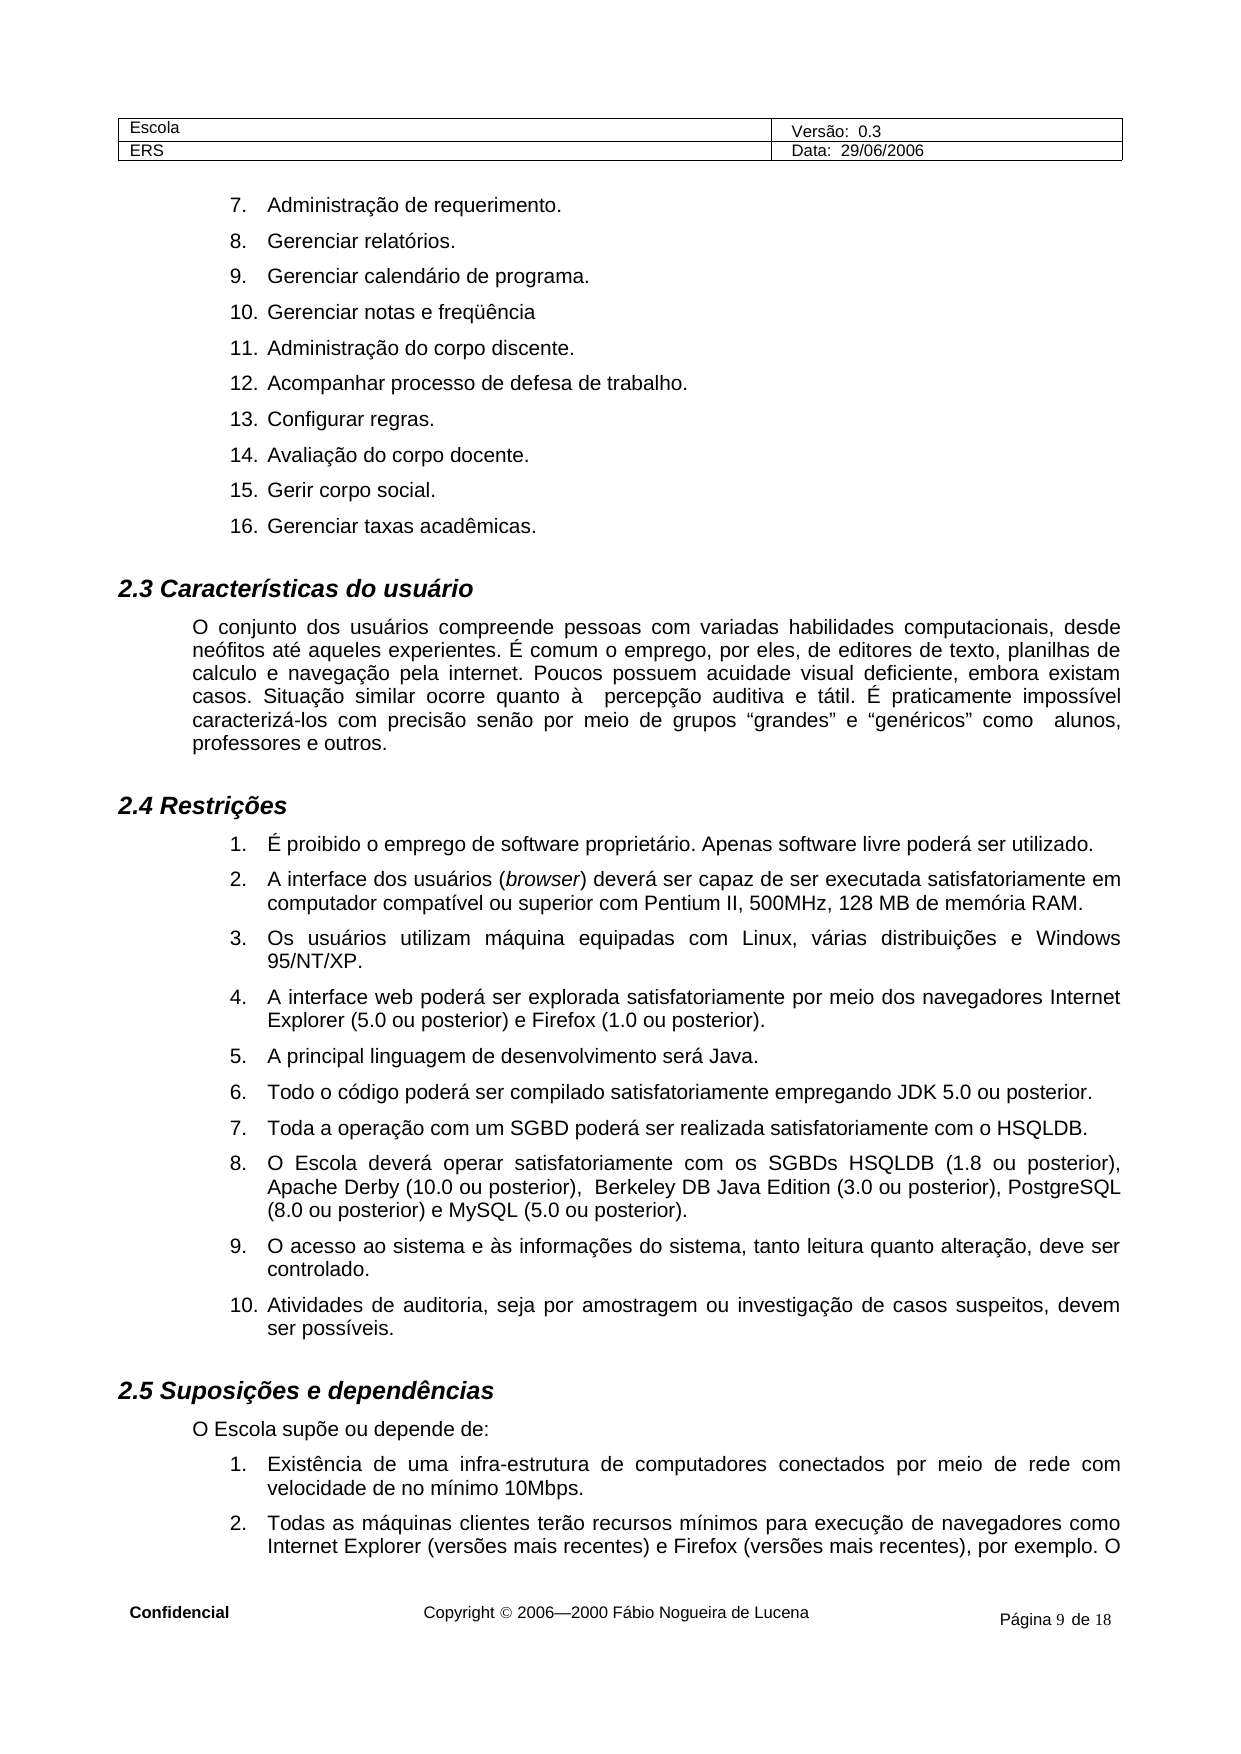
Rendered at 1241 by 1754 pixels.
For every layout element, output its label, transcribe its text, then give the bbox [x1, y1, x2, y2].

list A principal linguagem de desenvolvimento será Java. [229, 1045, 1122, 1068]
list Toda a operação com um SGBD poderá ser realizada satisfatoriamente com o HSQLDB. [229, 1116, 1122, 1139]
list Existência de uma infra-estrutura de computadores conectados por meio de rede com velocidade de no mínimo 10Mbps. [229, 1453, 1122, 1499]
list A interface web poderá ser explorada satisfatoriamente por meio dos navegadores Internet Explorer (5.0 ou posterior) e Firefox (1.0 ou posterior). [229, 986, 1122, 1032]
text O conjunto dos usuários compreende pessoas com variadas habilidades computacionais, desde neófitos até aqueles experientes. É comum o emprego, por eles, de editores de texto, planilhas de calculo e navegação pela internet. Poucos possuem acuidade visual deficiente, embora existam casos. Situação similar ocorre quanto à percepção auditiva e tátil. É praticamente impossível caracterizá-los com precisão senão por meio de grupos “grandes” e “genéricos” como alunos, professores e outros. [192, 615, 1122, 755]
subtitle 2.5 Suposições e dependências [118, 1377, 1122, 1405]
list Os usuários utilizam máquina equipadas com Linux, várias distribuições e Windows 95/NT/XP. [229, 927, 1122, 973]
list Atividades de auditoria, seja por amostragem ou investigação de casos suspeitos, devem ser possíveis. [229, 1293, 1122, 1339]
list Administração do corpo discente. [229, 336, 1122, 359]
list Gerenciar taxas acadêmicas. [229, 514, 1122, 538]
list A interface dos usuários (browser) deverá ser capaz de ser executada satisfatoriamente em computador compatível ou superior com Pentium II, 500MHz, 128 MB de memória RAM. [229, 868, 1122, 914]
text O Escola supõe ou depende de: [192, 1417, 1122, 1440]
list O Escola deverá operar satisfatoriamente com os SGBDs HSQLDB (1.8 ou posterior), Apache Derby (10.0 ou posterior), Berkeley DB Java Edition (3.0 ou posterior), PostgreSQL (8.0 ou posterior) e MySQL (5.0 ou posterior). [229, 1152, 1122, 1222]
list Gerir corpo social. [229, 479, 1122, 502]
list Avaliação do corpo docente. [229, 443, 1122, 466]
list Todas as máquinas clientes terão recursos mínimos para execução de navegadores como Internet Explorer (versões mais recentes) e Firefox (versões mais recentes), por exemplo. O [229, 1512, 1122, 1558]
list Gerenciar calendário de programa. [229, 265, 1122, 288]
list É proibido o emprego de software proprietário. Apenas software livre poderá ser utilizado. [229, 832, 1122, 856]
list Todo o código poderá ser compilado satisfatoriamente empregando JDK 5.0 ou posterior. [229, 1081, 1122, 1104]
subtitle 2.3 Características do usuário [118, 575, 1122, 603]
list Acompanhar processo de defesa de trabalho. [229, 372, 1122, 395]
list Gerenciar notas e freqüência [229, 301, 1122, 324]
subtitle 2.4 Restrições [118, 792, 1122, 820]
list Administração de requerimento. [229, 194, 1122, 217]
list Gerenciar relatórios. [229, 229, 1122, 253]
list O acesso ao sistema e às informações do sistema, tanto leitura quanto alteração, deve ser controlado. [229, 1234, 1122, 1281]
list Configurar regras. [229, 408, 1122, 431]
